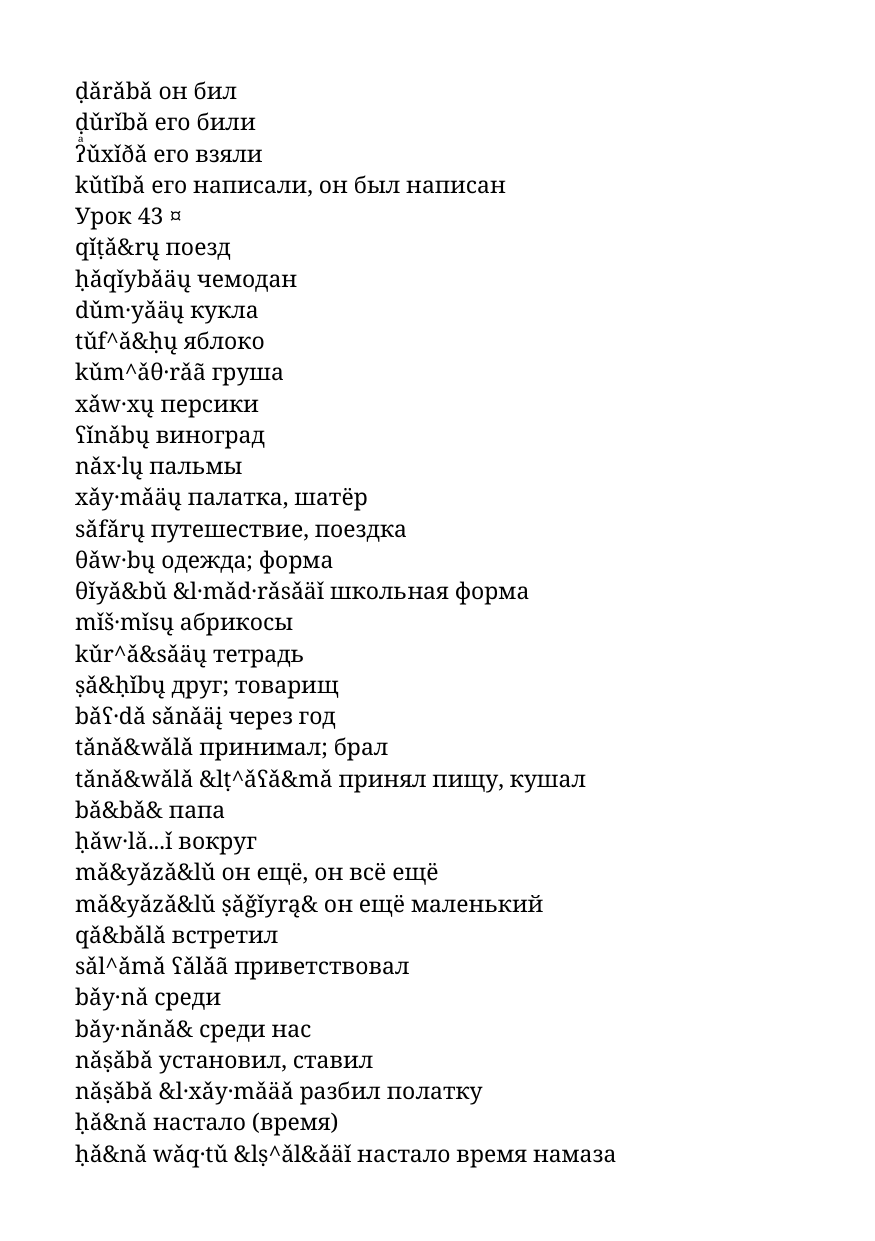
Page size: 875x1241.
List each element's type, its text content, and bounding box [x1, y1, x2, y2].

text mǐš·mǐsų абрикосы‎ [75, 606, 799, 637]
text ḍǎrǎbǎ он бил‎ [75, 75, 799, 106]
text kǔr^ǎ&sǎäų тетрадь‎ [75, 637, 799, 669]
text ṣǎ&ḥǐbų друг; товарищ‎ [75, 669, 799, 700]
text ʕǐnǎbų виноград‎ [75, 419, 799, 450]
text θǐyǎ&bǔ &l·mǎd·rǎsǎäǐ школь­ная форма‎ [75, 575, 799, 606]
text tǎnǎ&wǎlǎ принимал; брал‎ [75, 731, 799, 762]
text mǎ&yǎzǎ&lǔ ṣǎǧǐyrą& он ещё маленький‎ [75, 887, 799, 919]
text qǐṭǎ&rų поезд‎ [75, 231, 799, 262]
text xǎw·xų персики‎ [75, 387, 799, 419]
text bǎy·nǎnǎ& среди нас‎ [75, 1012, 799, 1044]
text dǔm·yǎäų кукла‎ [75, 294, 799, 325]
text tǔf^ǎ&ḥų яблоко‎ [75, 325, 799, 356]
text nǎṣǎbǎ установил, ставил‎ [75, 1044, 799, 1075]
text ḥǎ&nǎ wǎq·tǔ &lṣ^ǎl&ǎäǐ на­стало время намаза‎ [75, 1137, 799, 1169]
text nǎṣǎbǎ &l·xǎy·mǎäǎ разбил по­латку‎ [75, 1075, 799, 1106]
text kǔtǐbǎ его написали, он был написан‎ [75, 169, 799, 200]
text kǔm^ǎθ·rǎã груша‎ [75, 356, 799, 387]
text sǎl^ǎmǎ ʕǎlǎã приветствовал‎ [75, 950, 799, 981]
text tǎnǎ&wǎlǎ &lṭ^ǎʕǎ&mǎ принял пищу, кушал‎ [75, 762, 799, 794]
text ḥǎ&nǎ настало (время)‎ [75, 1106, 799, 1137]
text nǎx·lų пальмы‎ [75, 450, 799, 481]
text ḥǎqǐybǎäų чемодан‎ [75, 262, 799, 294]
text θǎw·bų одежда; форма‎ [75, 544, 799, 575]
text bǎy·nǎ среди‎ [75, 981, 799, 1012]
text xǎy·mǎäų палатка, шатёр‎ [75, 481, 799, 512]
text ḍǔrǐbǎ его били‎ [75, 106, 799, 137]
text sǎfǎrų путешествие, поезд­ка‎ [75, 512, 799, 544]
text ḥǎw·lǎ...ǐ вокруг‎ [75, 825, 799, 856]
text Урок 43‎ ¤ [75, 200, 799, 231]
text bǎʕ·dǎ sǎnǎäį через год‎ [75, 700, 799, 731]
text ʔͣǔxǐðǎ его взяли‎ [75, 137, 799, 169]
text bǎ&bǎ& папа‎ [75, 794, 799, 825]
text mǎ&yǎzǎ&lǔ он ещё, он всё ещё‎ [75, 856, 799, 887]
text qǎ&bǎlǎ встретил‎ [75, 919, 799, 950]
